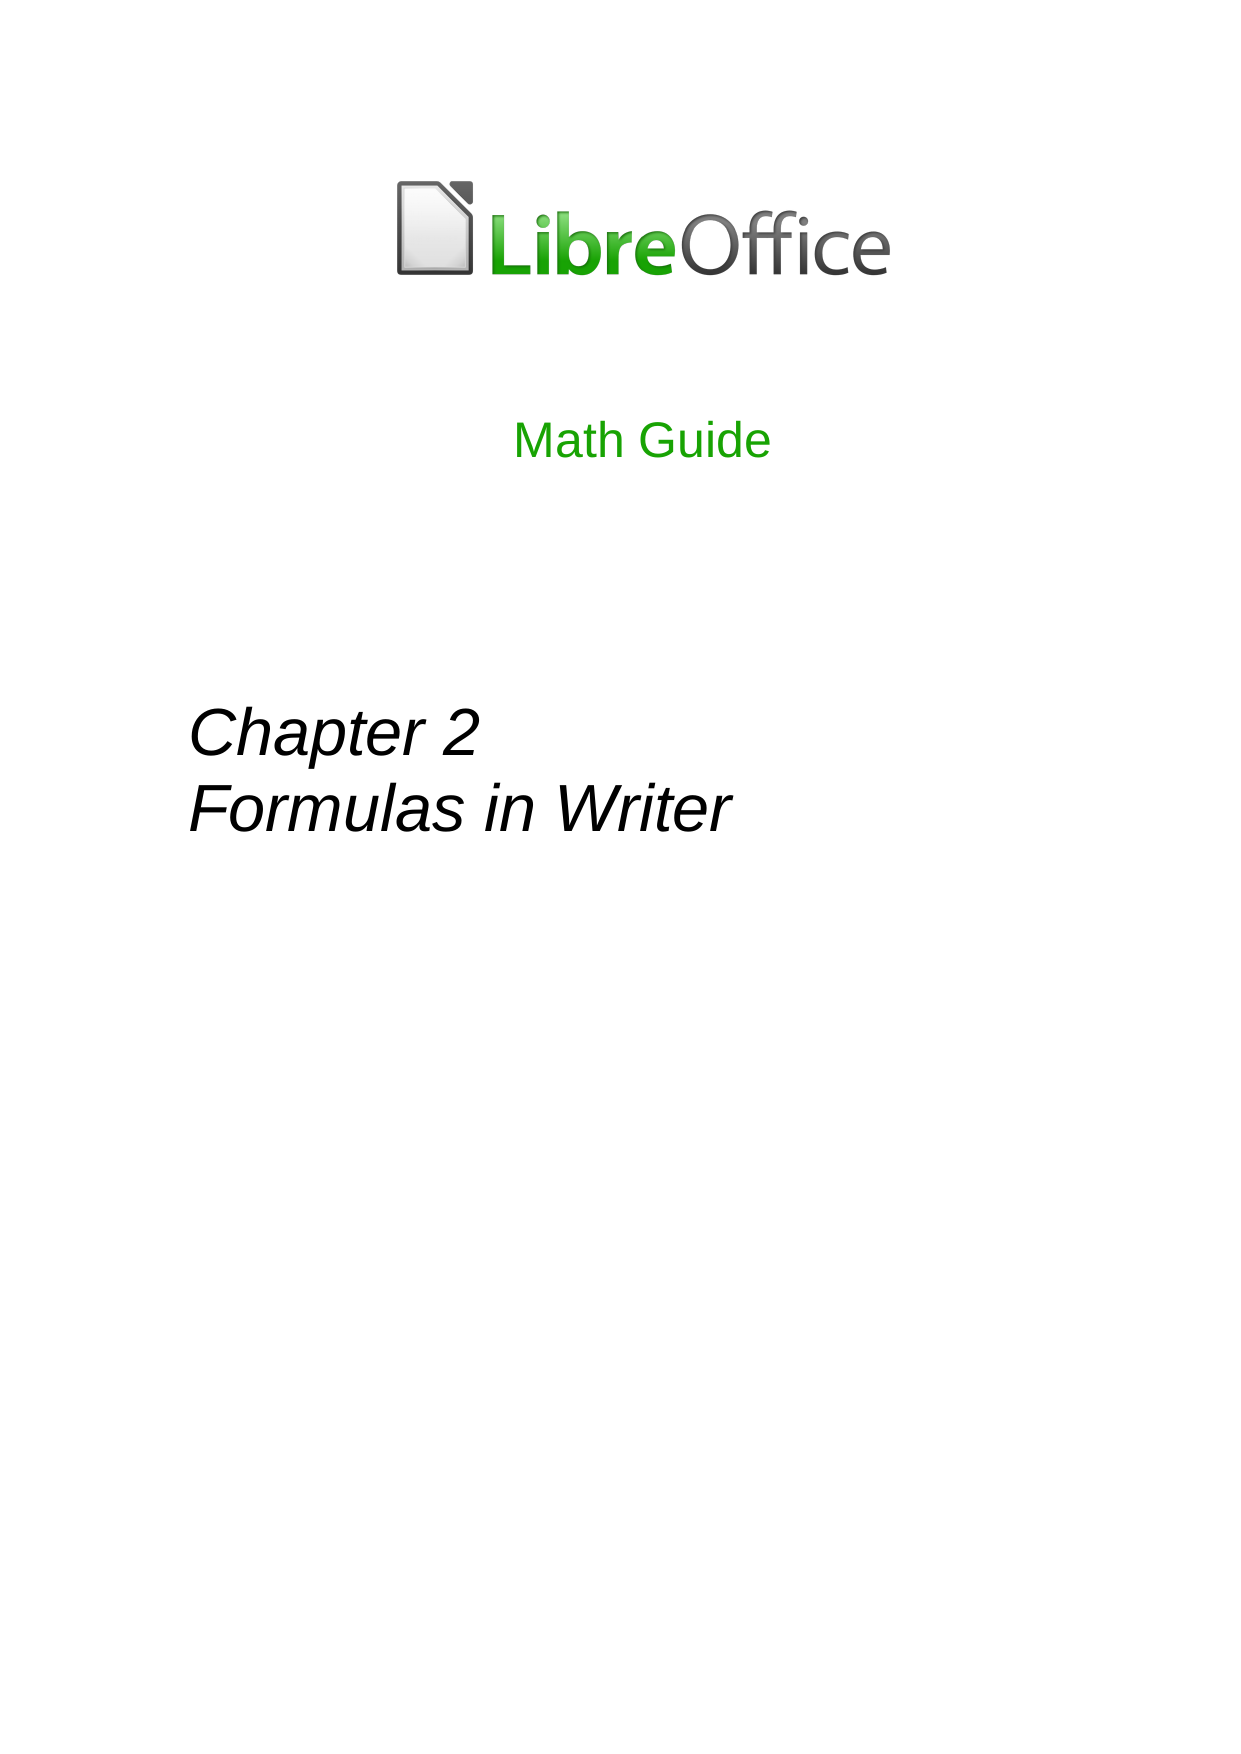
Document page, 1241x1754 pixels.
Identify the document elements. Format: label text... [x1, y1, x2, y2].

picture [392, 177, 893, 282]
text Math Guide [188, 410, 1098, 468]
title Chapter 2 Formulas in Writer [188, 693, 1098, 846]
